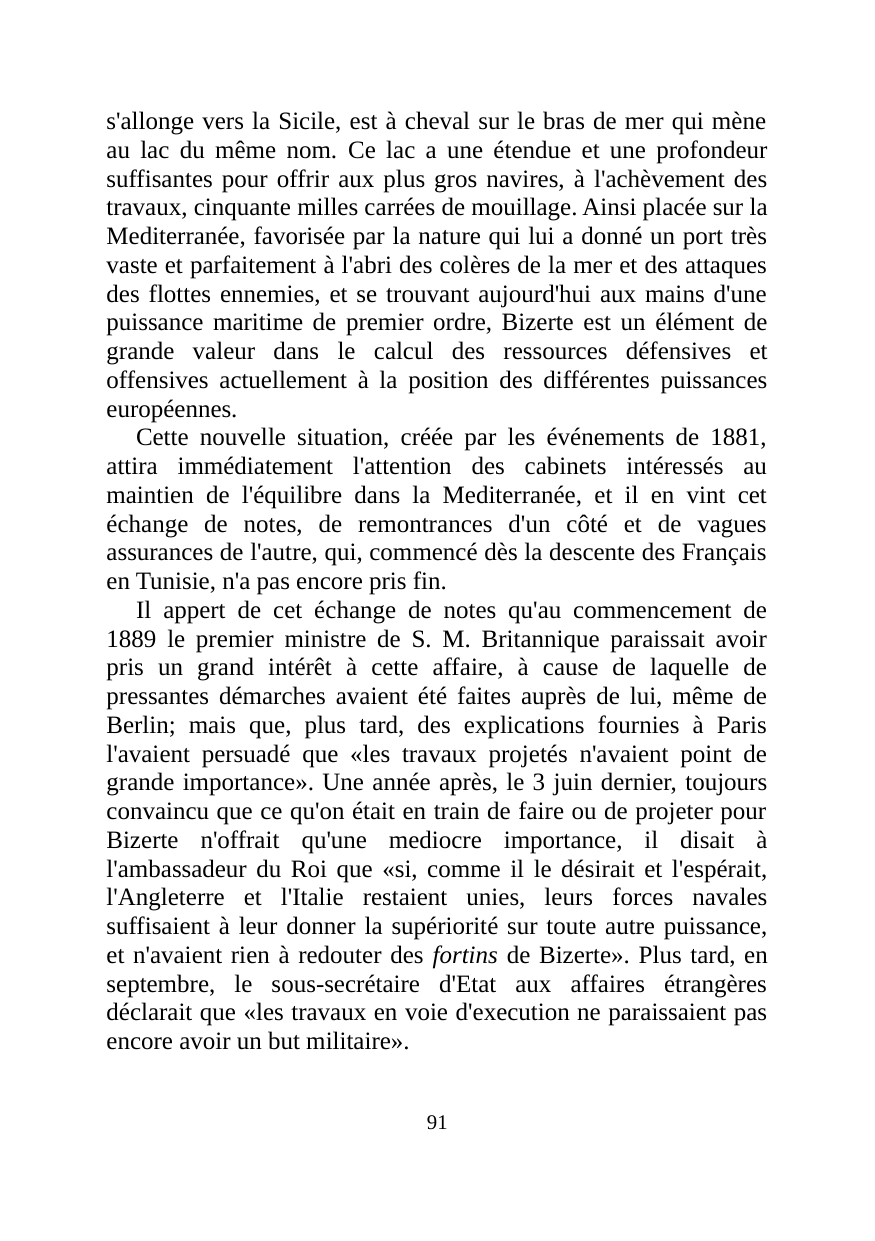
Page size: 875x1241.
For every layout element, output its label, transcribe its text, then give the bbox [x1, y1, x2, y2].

text Cette nouvelle situation, créée par les événements de 1881, attira immédiatement l'attention des cabinets intéressés au maintien de l'équilibre dans la Mediterranée, et il en vint cet échange de notes, de remontrances d'un côté et de vagues assurances de l'autre, qui, commencé dès la descente des Français en Tunisie, n'a pas encore pris fin. [106, 422, 768, 595]
text s'allonge vers la Sicile, est à cheval sur le bras de mer qui mène au lac du même nom. Ce lac a une étendue et une profondeur suffisantes pour offrir aux plus gros navires, à l'achèvement des travaux, cinquante milles carrées de mouillage. Ainsi placée sur la Mediterranée, favorisée par la nature qui lui a donné un port très vaste et parfaitement à l'abri des colères de la mer et des attaques des flottes ennemies, et se trouvant aujourd'hui aux mains d'une puissance maritime de premier ordre, Bizerte est un élément de grande valeur dans le calcul des ressources défensives et offensives actuellement à la position des différentes puissances européennes. [106, 106, 768, 422]
text Il appert de cet échange de notes qu'au commencement de 1889 le premier ministre de S. M. Britannique paraissait avoir pris un grand intérêt à cette affaire, à cause de laquelle de pressantes démarches avaient été faites auprès de lui, même de Berlin; mais que, plus tard, des explications fournies à Paris l'avaient persuadé que «les travaux projetés n'avaient point de grande importance». Une année après, le 3 juin dernier, toujours convaincu que ce qu'on était en train de faire ou de projeter pour Bizerte n'offrait qu'une mediocre importance, il disait à l'ambassadeur du Roi que «si, comme il le désirait et l'espérait, l'Angleterre et l'Italie restaient unies, leurs forces navales suffisaient à leur donner la supériorité sur toute autre puissance, et n'avaient rien à redouter des fortins de Bizerte». Plus tard, en septembre, le sous-secrétaire d'Etat aux affaires étrangères déclarait que «les travaux en voie d'execution ne paraissaient pas encore avoir un but militaire». [106, 595, 768, 1055]
